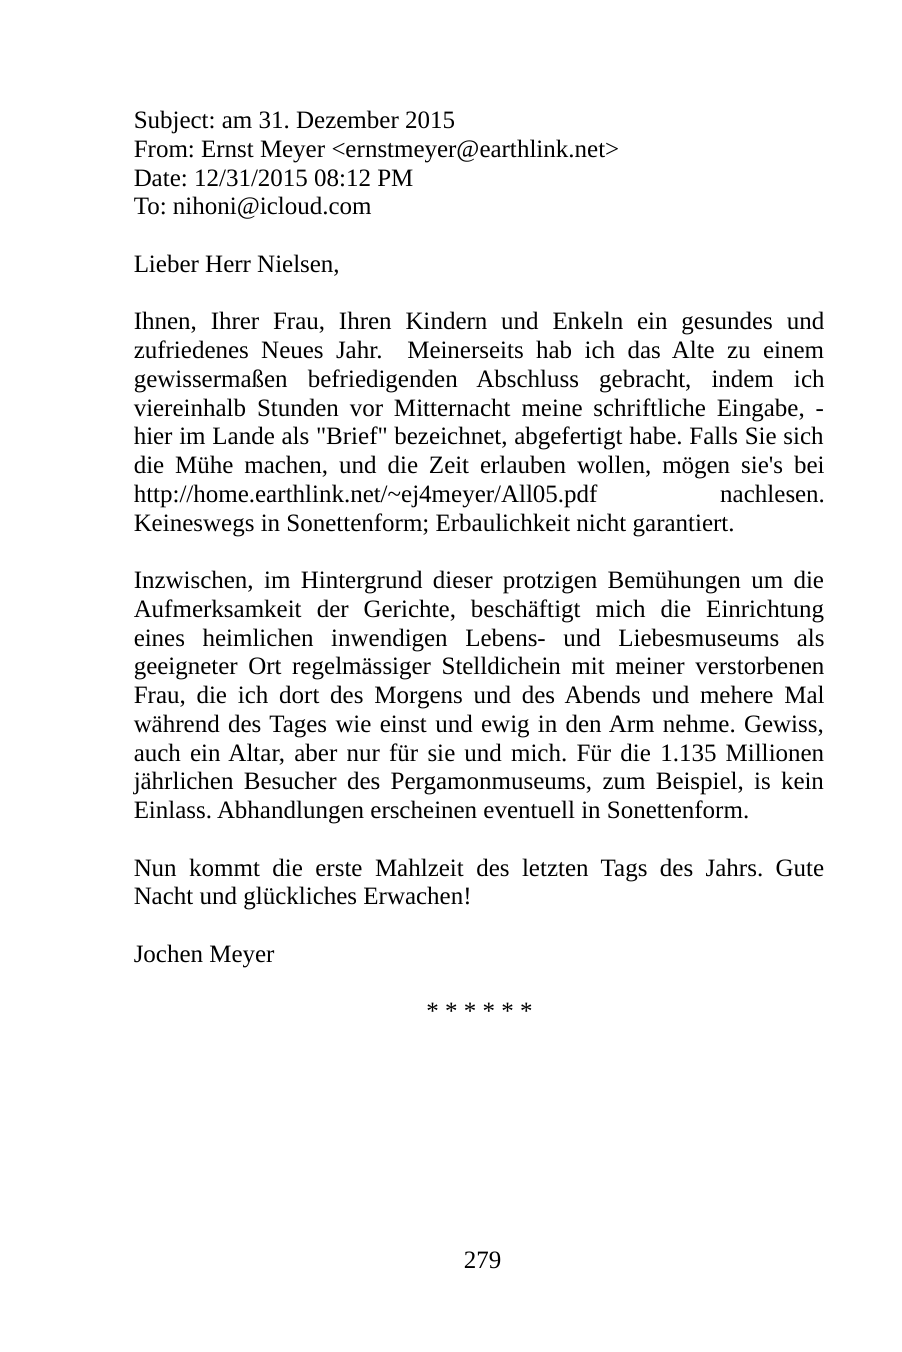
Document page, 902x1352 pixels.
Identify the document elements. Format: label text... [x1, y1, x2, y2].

text Subject: am 31. Dezember 2015 [133, 105, 825, 134]
text Nun kommt die erste Mahlzeit des letzten Tags des Jahrs. Gute Nacht und glückliches Erwachen! [133, 853, 825, 910]
text Inzwischen, im Hintergrund dieser protzigen Bemühungen um die Aufmerksamkeit der Gerichte, beschäftigt mich die Einrichtung eines heimlichen inwendigen Lebens- und Liebesmuseums als geeigneter Ort regelmässiger Stelldichein mit meiner verstorbenen Frau, die ich dort des Morgens und des Abends und mehere Mal während des Tages wie einst und ewig in den Arm nehme. Gewiss, auch ein Altar, aber nur für sie und mich. Für die 1.135 Millionen jährlichen Besucher des Pergamonmuseums, zum Beispiel, is kein Einlass. Abhandlungen erscheinen eventuell in Sonettenform. [133, 565, 825, 824]
text Ihnen, Ihrer Frau, Ihren Kindern und Enkeln ein gesundes und zufriedenes Neues Jahr. Meinerseits hab ich das Alte zu einem gewissermaßen befriedigenden Abschluss gebracht, indem ich viereinhalb Stunden vor Mitternacht meine schriftliche Eingabe, - hier im Lande als "Brief" bezeichnet, abgefertigt habe. Falls Sie sich die Mühe machen, und die Zeit erlauben wollen, mögen sie's bei http://home.earthlink.net/~ej4meyer/All05.pdf nachlesen. Keineswegs in Sonettenform; Erbaulichkeit nicht garantiert. [133, 306, 825, 536]
text From: Ernst Meyer <ernstmeyer@earthlink.net> [133, 134, 825, 163]
text To: nihoni@icloud.com [133, 191, 825, 220]
text Date: 12/31/2015 08:12 PM [133, 163, 825, 191]
text Lieber Herr Nielsen, [133, 249, 825, 278]
text Jochen Meyer [133, 939, 825, 968]
text * * * * * * [133, 996, 825, 1025]
